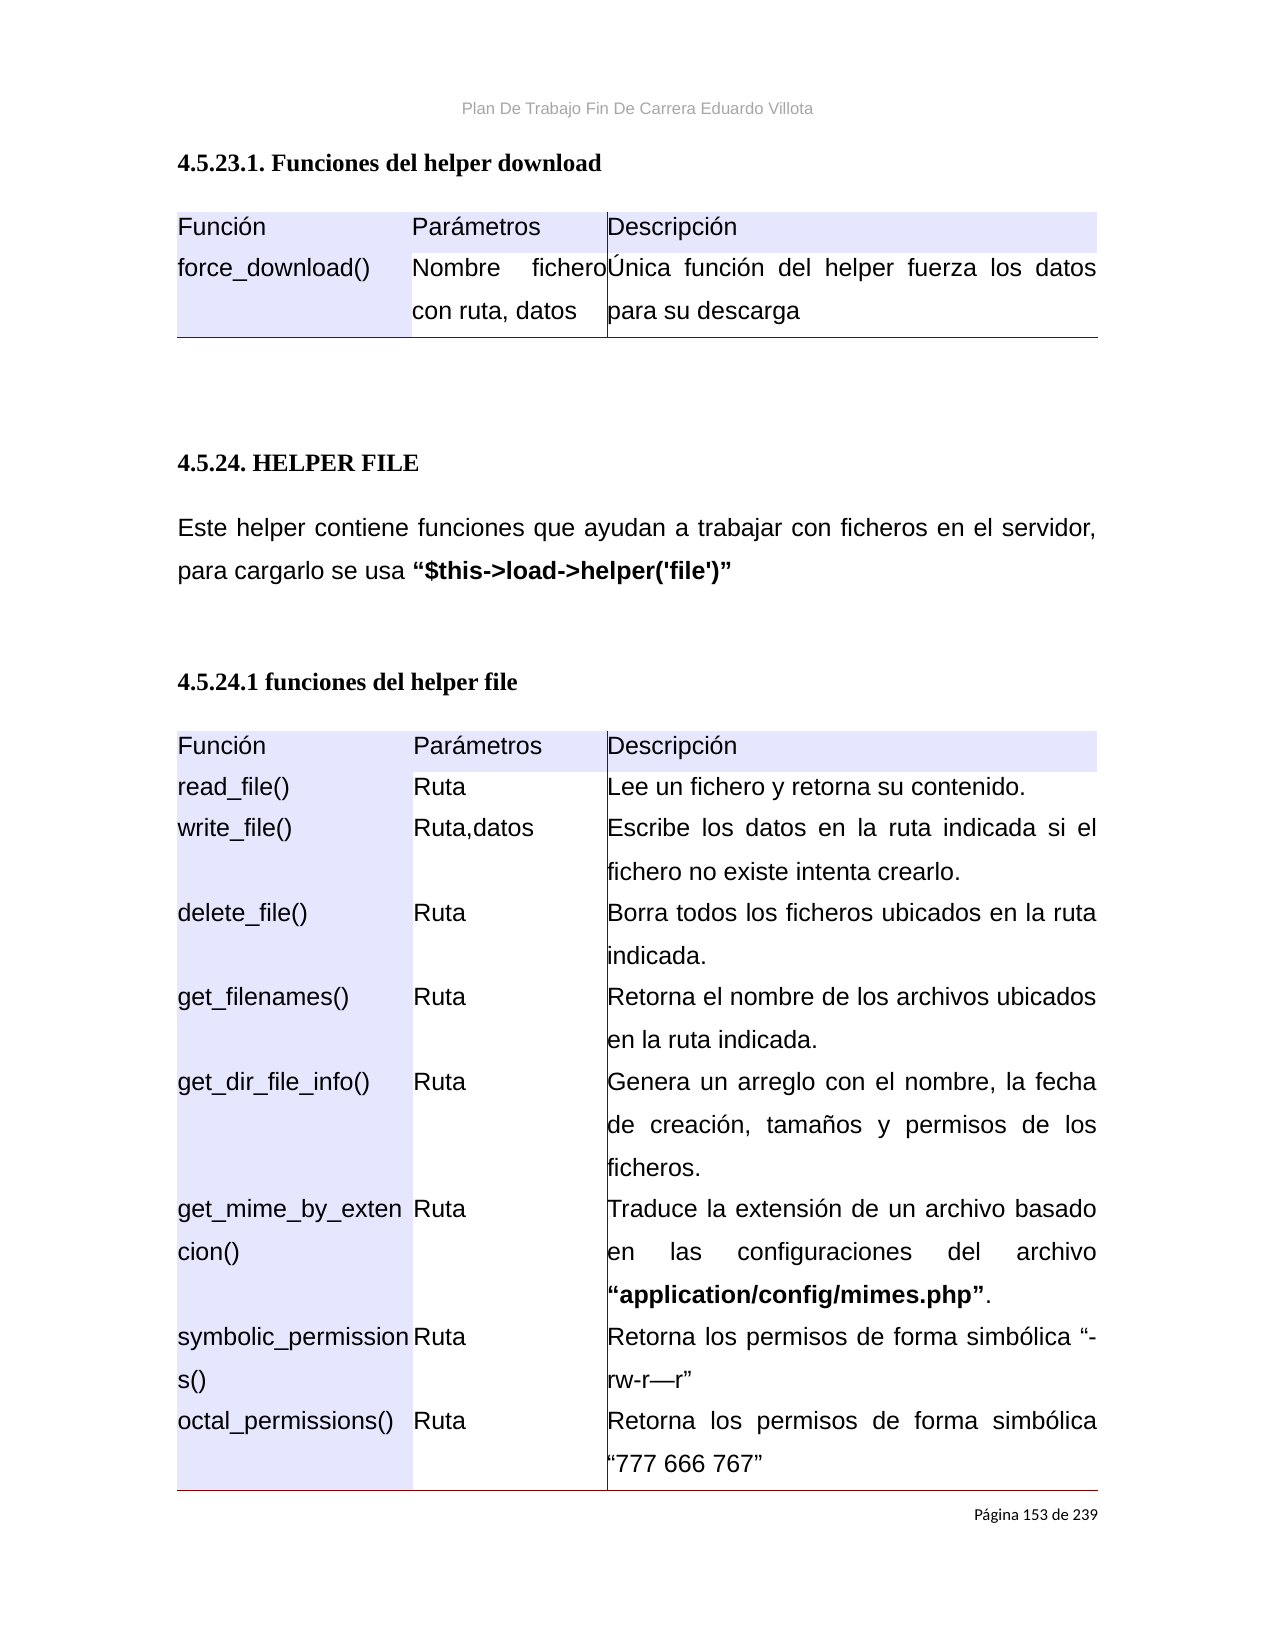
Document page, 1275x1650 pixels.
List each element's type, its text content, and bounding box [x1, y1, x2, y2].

table_header Descripción [608, 731, 1097, 772]
table_cell octal_permissions() [177, 1406, 413, 1490]
table_header Función [177, 731, 413, 772]
table_header Descripción [608, 212, 1097, 253]
table_cell Genera un arreglo con el nombre, la fecha de creación, tamaños y permisos de los ficheros. [608, 1066, 1097, 1194]
table_cell delete_file() [177, 898, 413, 982]
table_header Función [177, 212, 412, 253]
table_cell symbolic_permissions() [177, 1321, 413, 1406]
text 4.5.24. HELPER FILE [177, 448, 1098, 477]
table_cell Lee un fichero y retorna su contenido. [608, 772, 1097, 813]
table_cell get_dir_file_info() [177, 1066, 413, 1194]
table_cell Ruta [413, 772, 607, 813]
table_cell Ruta,datos [413, 813, 607, 898]
table_cell Nombre fichero con ruta, datos [412, 253, 607, 337]
text 4.5.23.1. Funciones del helper download [177, 148, 1098, 176]
text 4.5.24.1 funciones del helper file [177, 667, 1098, 696]
table_cell get_filenames() [177, 982, 413, 1066]
table_cell get_mime_by_extencion() [177, 1194, 413, 1321]
table_cell Retorna los permisos de forma simbólica “-rw-r—r” [608, 1321, 1097, 1406]
table_cell Ruta [413, 898, 607, 982]
table_cell force_download() [177, 253, 412, 337]
table_cell Retorna los permisos de forma simbólica “777 666 767” [608, 1406, 1097, 1490]
table_cell Ruta [413, 1406, 607, 1490]
table_cell Borra todos los ficheros ubicados en la ruta indicada. [608, 898, 1097, 982]
table_cell read_file() [177, 772, 413, 813]
table_cell Ruta [413, 1321, 607, 1406]
table_header Parámetros [412, 212, 607, 253]
table_cell Ruta [413, 1066, 607, 1194]
table_cell Escribe los datos en la ruta indicada si el fichero no existe intenta crearlo. [608, 813, 1097, 898]
table_cell write_file() [177, 813, 413, 898]
table_cell Única función del helper fuerza los datos para su descarga [608, 253, 1097, 337]
table_cell Ruta [413, 1194, 607, 1321]
text Este helper contiene funciones que ayudan a trabajar con ficheros en el servidor, para cargarlo se usa “$this->load->helper('file')” [177, 512, 1098, 584]
table_cell Ruta [413, 982, 607, 1066]
table_cell Retorna el nombre de los archivos ubicados en la ruta indicada. [608, 982, 1097, 1066]
table_header Parámetros [413, 731, 607, 772]
table_cell Traduce la extensión de un archivo basado en las configuraciones del archivo “application/config/mimes.php”. [608, 1194, 1097, 1321]
